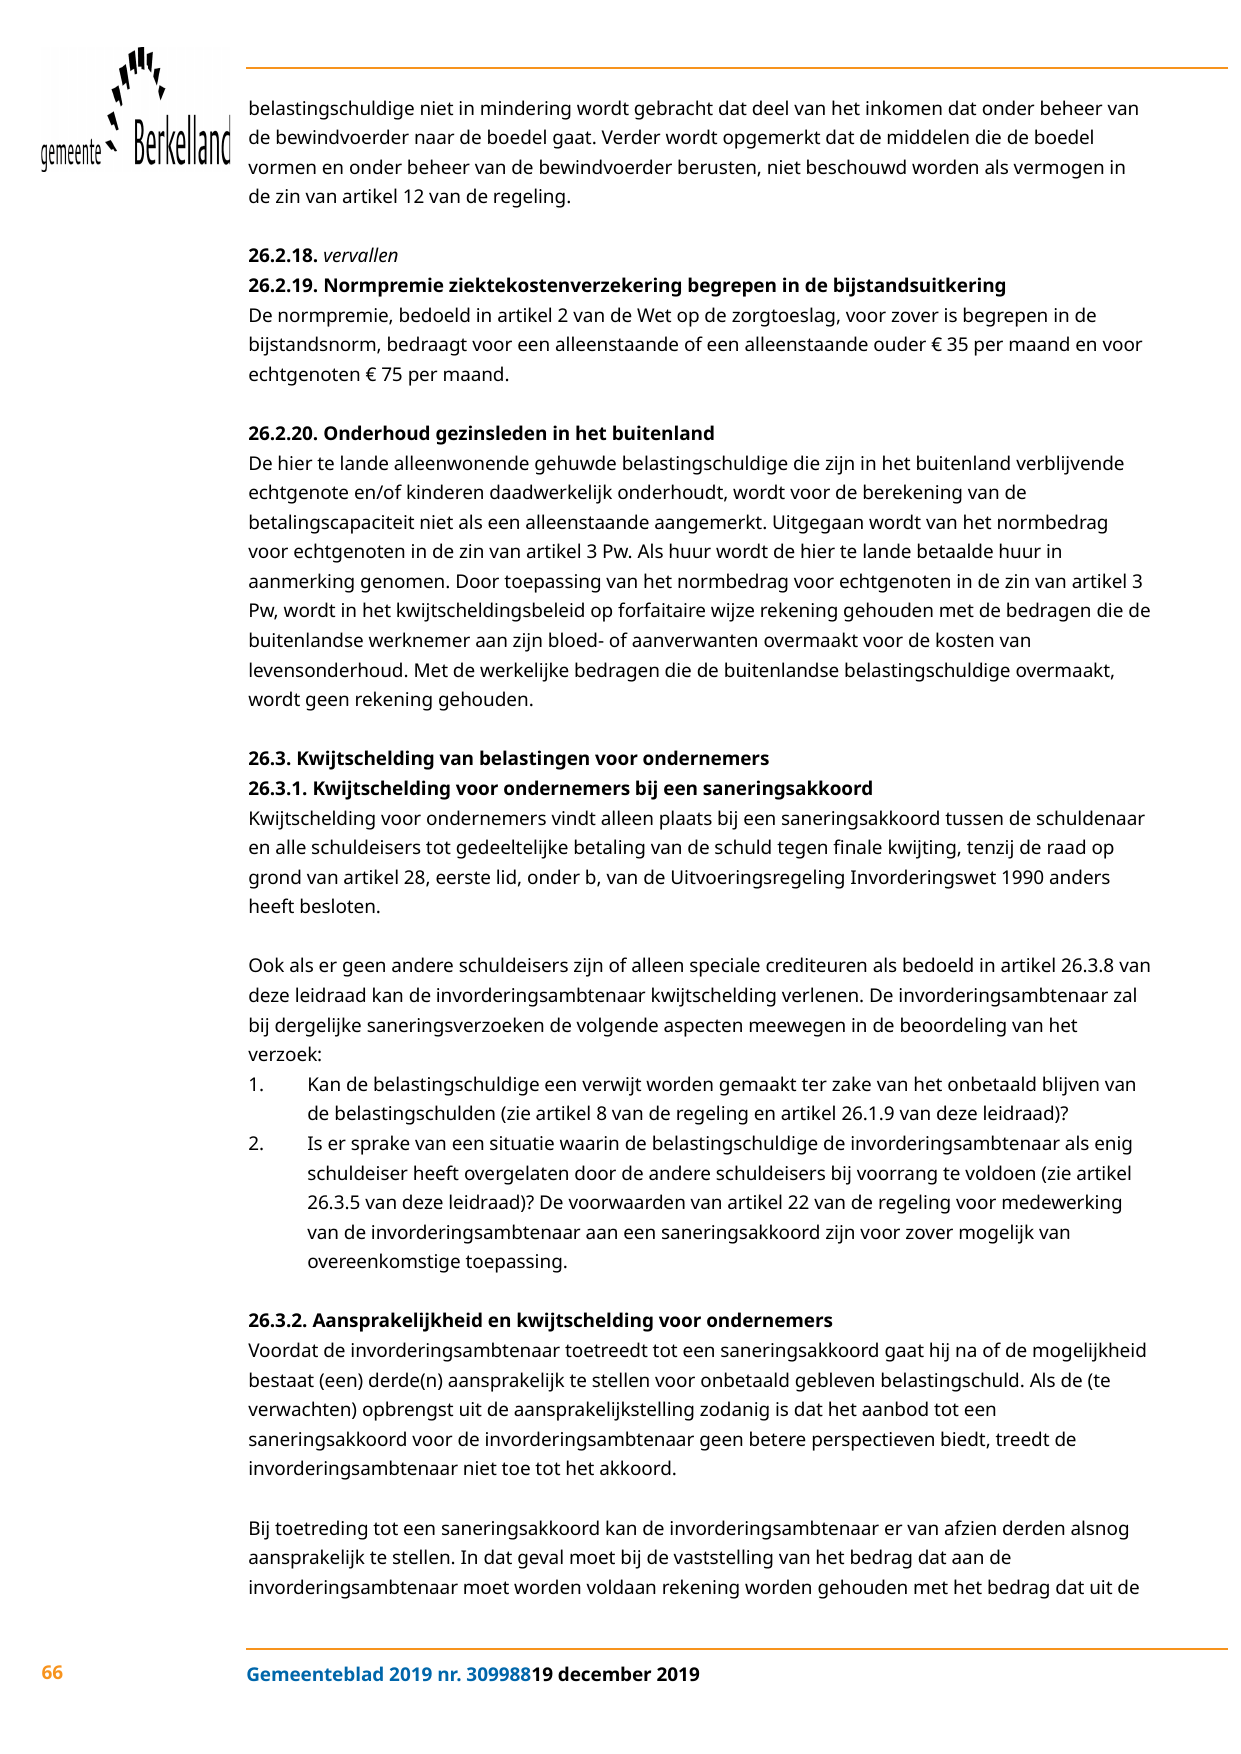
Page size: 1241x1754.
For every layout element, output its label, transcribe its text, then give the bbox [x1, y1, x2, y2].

text belastingschuldige niet in mindering wordt gebracht dat deel van het inkomen dat onder beheer van de bewindvoerder naar de boedel gaat. Verder wordt opgemerkt dat de middelen die de boedel vormen en onder beheer van de bewindvoerder berusten, niet beschouwd worden als vermogen in de zin van artikel 12 van de regeling. [248, 95, 1152, 209]
text 26.2.20. Onderhoud gezinsleden in het buitenland [248, 420, 1152, 446]
text De hier te lande alleenwonende gehuwde belastingschuldige die zijn in het buitenland verblijvende echtgenote en/of kinderen daadwerkelijk onderhoudt, wordt voor de berekening van de betalingscapaciteit niet als een alleenstaande aangemerkt. Uitgegaan wordt van het normbedrag voor echtgenoten in de zin van artikel 3 Pw. Als huur wordt de hier te lande betaalde huur in aanmerking genomen. Door toepassing van het normbedrag voor echtgenoten in de zin van artikel 3 Pw, wordt in het kwijtscheldingsbeleid op forfaitaire wijze rekening gehouden met de bedragen die de buitenlandse werknemer aan zijn bloed- of aanverwanten overmaakt voor de kosten van levensonderhoud. Met de werkelijke bedragen die de buitenlandse belastingschuldige overmaakt, wordt geen rekening gehouden. [248, 450, 1152, 712]
text 26.2.18. vervallen [248, 243, 1152, 268]
text Bij toetreding tot een saneringsakkoord kan de invorderingsambtenaar er van afzien derden alsnog aansprakelijk te stellen. In dat geval moet bij de vaststelling van het bedrag dat aan de invorderingsambtenaar moet worden voldaan rekening worden gehouden met het bedrag dat uit de [248, 1515, 1152, 1600]
text 26.3. Kwijtschelding van belastingen voor ondernemers [248, 746, 1152, 771]
text Kwijtschelding voor ondernemers vindt alleen plaats bij een saneringsakkoord tussen de schuldenaar en alle schuldeisers tot gedeeltelijke betaling van de schuld tegen finale kwijting, tenzij de raad op grond van artikel 28, eerste lid, onder b, van de Uitvoeringsregeling Invorderingswet 1990 anders heeft besloten. [248, 805, 1152, 919]
picture [41, 47, 231, 172]
text 26.2.19. Normpremie ziektekostenverzekering begrepen in de bijstandsuitkering [248, 272, 1152, 298]
text 26.3.2. Aansprakelijkheid en kwijtschelding voor ondernemers [248, 1308, 1152, 1333]
list Is er sprake van een situatie waarin de belastingschuldige de invorderingsambtenaar als enig schuldeiser heeft overgelaten door de andere schuldeisers bij voorrang te voldoen (zie artikel 26.3.5 van deze leidraad)? De voorwaarden van artikel 22 van de regeling voor medewerking van de invorderingsambtenaar aan een saneringsakkoord zijn voor zover mogelijk van overeenkomstige toepassing. [248, 1130, 1152, 1274]
text 26.3.1. Kwijtschelding voor ondernemers bij een saneringsakkoord [248, 775, 1152, 801]
list Kan de belastingschuldige een verwijt worden gemaakt ter zake van het onbetaald blijven van de belastingschulden (zie artikel 8 van de regeling en artikel 26.1.9 van deze leidraad)? [248, 1071, 1152, 1126]
text Ook als er geen andere schuldeisers zijn of alleen speciale crediteuren als bedoeld in artikel 26.3.8 van deze leidraad kan de invorderingsambtenaar kwijtschelding verlenen. De invorderingsambtenaar zal bij dergelijke saneringsverzoeken de volgende aspecten meewegen in de beoordeling van het verzoek: [248, 953, 1152, 1067]
text Voordat de invorderingsambtenaar toetreedt tot een saneringsakkoord gaat hij na of de mogelijkheid bestaat (een) derde(n) aansprakelijk te stellen voor onbetaald gebleven belastingschuld. Als de (te verwachten) opbrengst uit de aansprakelijkstelling zodanig is dat het aanbod tot een saneringsakkoord voor de invorderingsambtenaar geen betere perspectieven biedt, treedt de invorderingsambtenaar niet toe tot het akkoord. [248, 1337, 1152, 1481]
text De normpremie, bedoeld in artikel 2 van de Wet op de zorgtoeslag, voor zover is begrepen in de bijstandsnorm, bedraagt voor een alleenstaande of een alleenstaande ouder € 35 per maand en voor echtgenoten € 75 per maand. [248, 302, 1152, 387]
